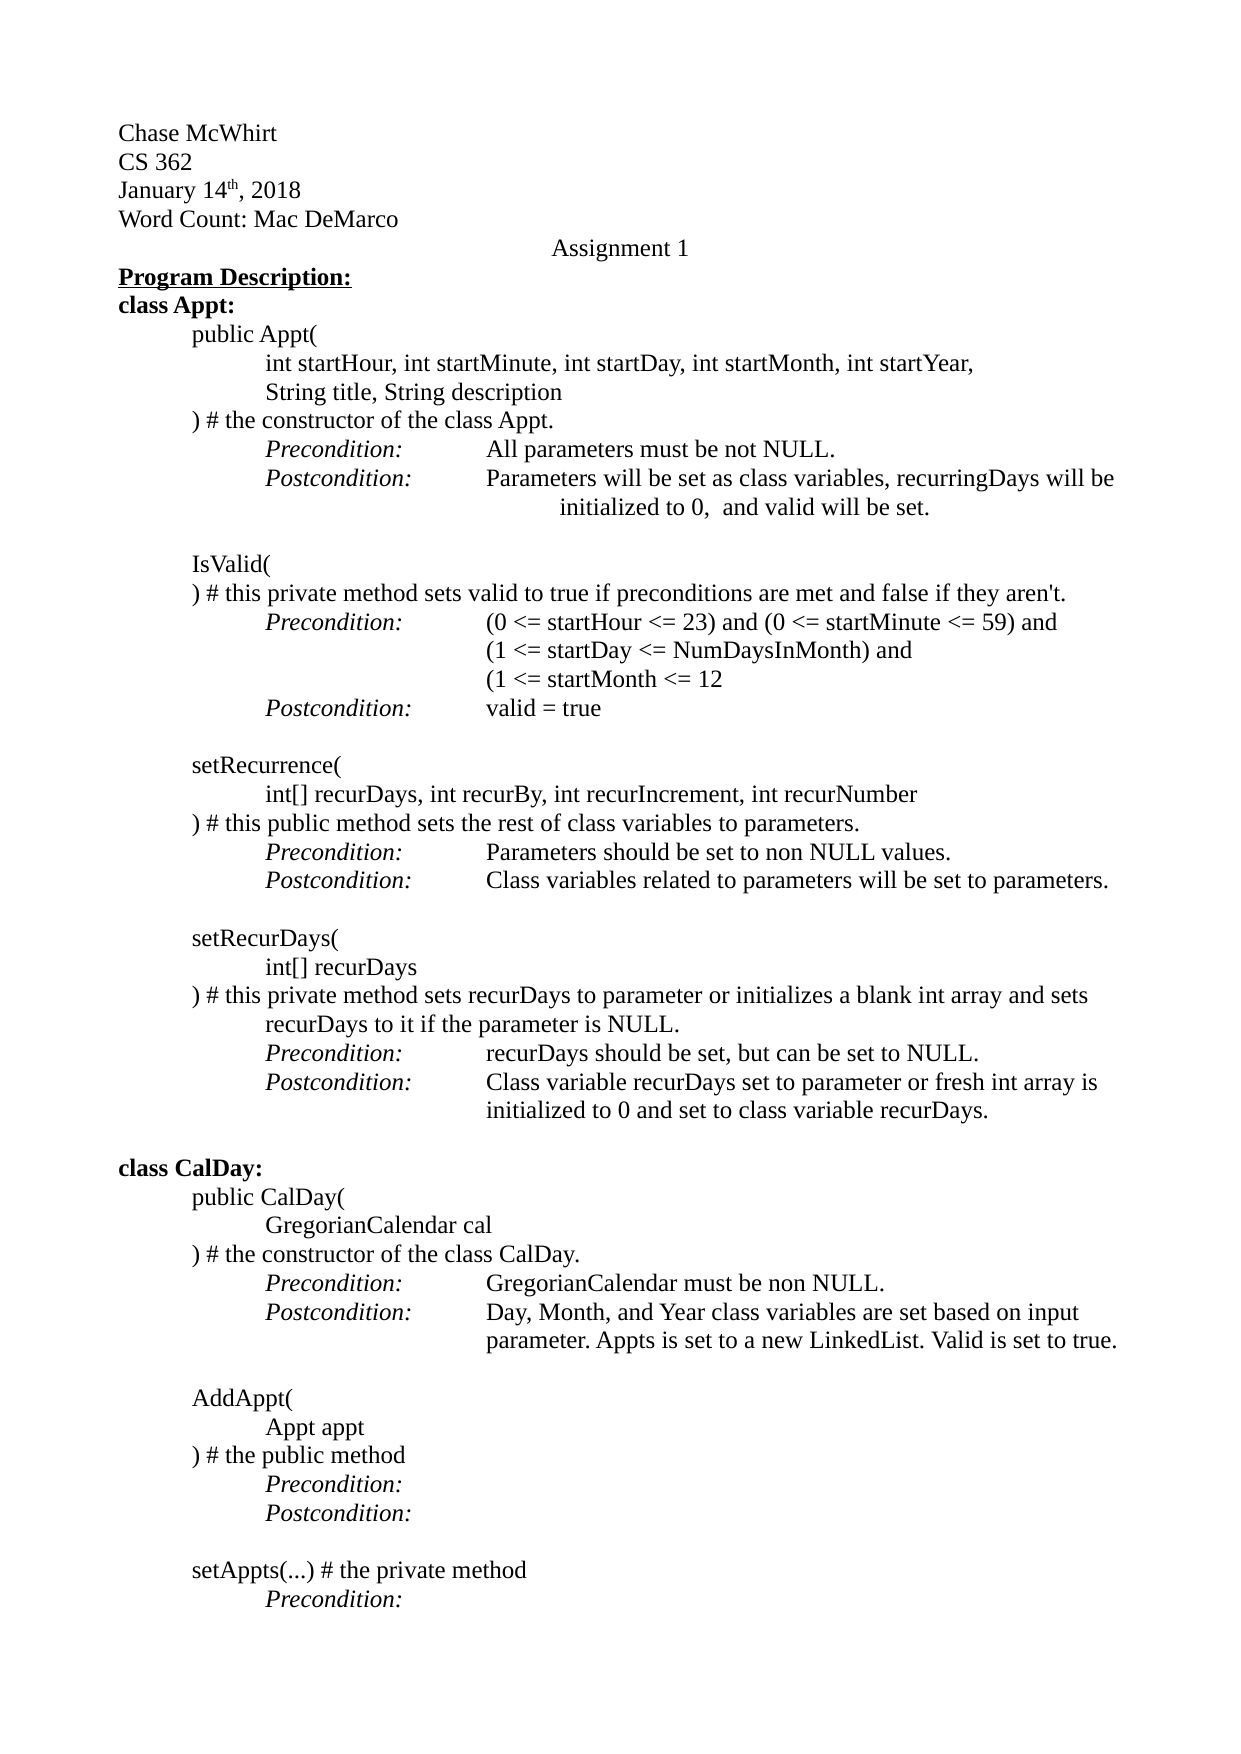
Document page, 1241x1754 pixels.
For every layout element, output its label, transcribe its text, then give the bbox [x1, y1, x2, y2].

text Precondition: [118, 1584, 1122, 1613]
text Program Description: [118, 262, 1122, 291]
text int[] recurDays, int recurBy, int recurIncrement, int recurNumber [118, 779, 1122, 808]
text ) # this public method sets the rest of class variables to parameters. [118, 808, 1122, 837]
text int startHour, int startMinute, int startDay, int startMonth, int startYear, [118, 348, 1122, 377]
text ) # the public method [118, 1441, 1122, 1469]
text Chase McWhirt [118, 118, 1122, 147]
text Postcondition: [118, 1498, 1122, 1527]
text Precondition: [118, 1469, 1122, 1498]
text (1 <= startMonth <= 12 [118, 664, 1122, 693]
text January 14th, 2018 [118, 176, 1122, 204]
text CS 362 [118, 147, 1122, 176]
text Appt appt [118, 1412, 1122, 1441]
text public CalDay( [118, 1182, 1122, 1211]
text GregorianCalendar cal [118, 1211, 1122, 1239]
text public Appt( [118, 319, 1122, 348]
text Postcondition: Class variable recurDays set to parameter or fresh int array is [118, 1067, 1122, 1096]
text ) # the constructor of the class CalDay. [118, 1239, 1122, 1268]
text String title, String description [118, 377, 1122, 406]
text Postcondition: Class variables related to parameters will be set to parameters. [118, 866, 1122, 894]
text Assignment 1 [118, 233, 1122, 262]
text int[] recurDays [118, 952, 1122, 981]
text ) # this private method sets valid to true if preconditions are met and false if they aren't. [118, 578, 1122, 607]
text setRecurrence( [118, 751, 1122, 779]
text Postcondition: Parameters will be set as class variables, recurringDays will be [118, 463, 1122, 492]
text Postcondition: valid = true [118, 693, 1122, 722]
text setAppts(...) # the private method [118, 1556, 1122, 1584]
text initialized to 0 and set to class variable recurDays. [118, 1096, 1122, 1124]
text initialized to 0, and valid will be set. [118, 492, 1122, 521]
text ) # this private method sets recurDays to parameter or initializes a blank int array and sets [118, 981, 1122, 1009]
text IsValid( [118, 549, 1122, 578]
text Word Count: Mac DeMarco [118, 204, 1122, 233]
text recurDays to it if the parameter is NULL. [118, 1009, 1122, 1038]
text Precondition: (0 <= startHour <= 23) and (0 <= startMinute <= 59) and [118, 607, 1122, 636]
text Precondition: All parameters must be not NULL. [118, 434, 1122, 463]
text AddAppt( [118, 1383, 1122, 1412]
text Precondition: GregorianCalendar must be non NULL. [118, 1268, 1122, 1297]
text setRecurDays( [118, 923, 1122, 952]
text class CalDay: [118, 1153, 1122, 1182]
text Precondition: recurDays should be set, but can be set to NULL. [118, 1038, 1122, 1067]
text Precondition: Parameters should be set to non NULL values. [118, 837, 1122, 866]
text (1 <= startDay <= NumDaysInMonth) and [118, 636, 1122, 664]
text class Appt: [118, 291, 1122, 319]
text Postcondition: Day, Month, and Year class variables are set based on input [118, 1297, 1122, 1326]
text ) # the constructor of the class Appt. [118, 406, 1122, 434]
text parameter. Appts is set to a new LinkedList. Valid is set to true. [118, 1326, 1122, 1354]
